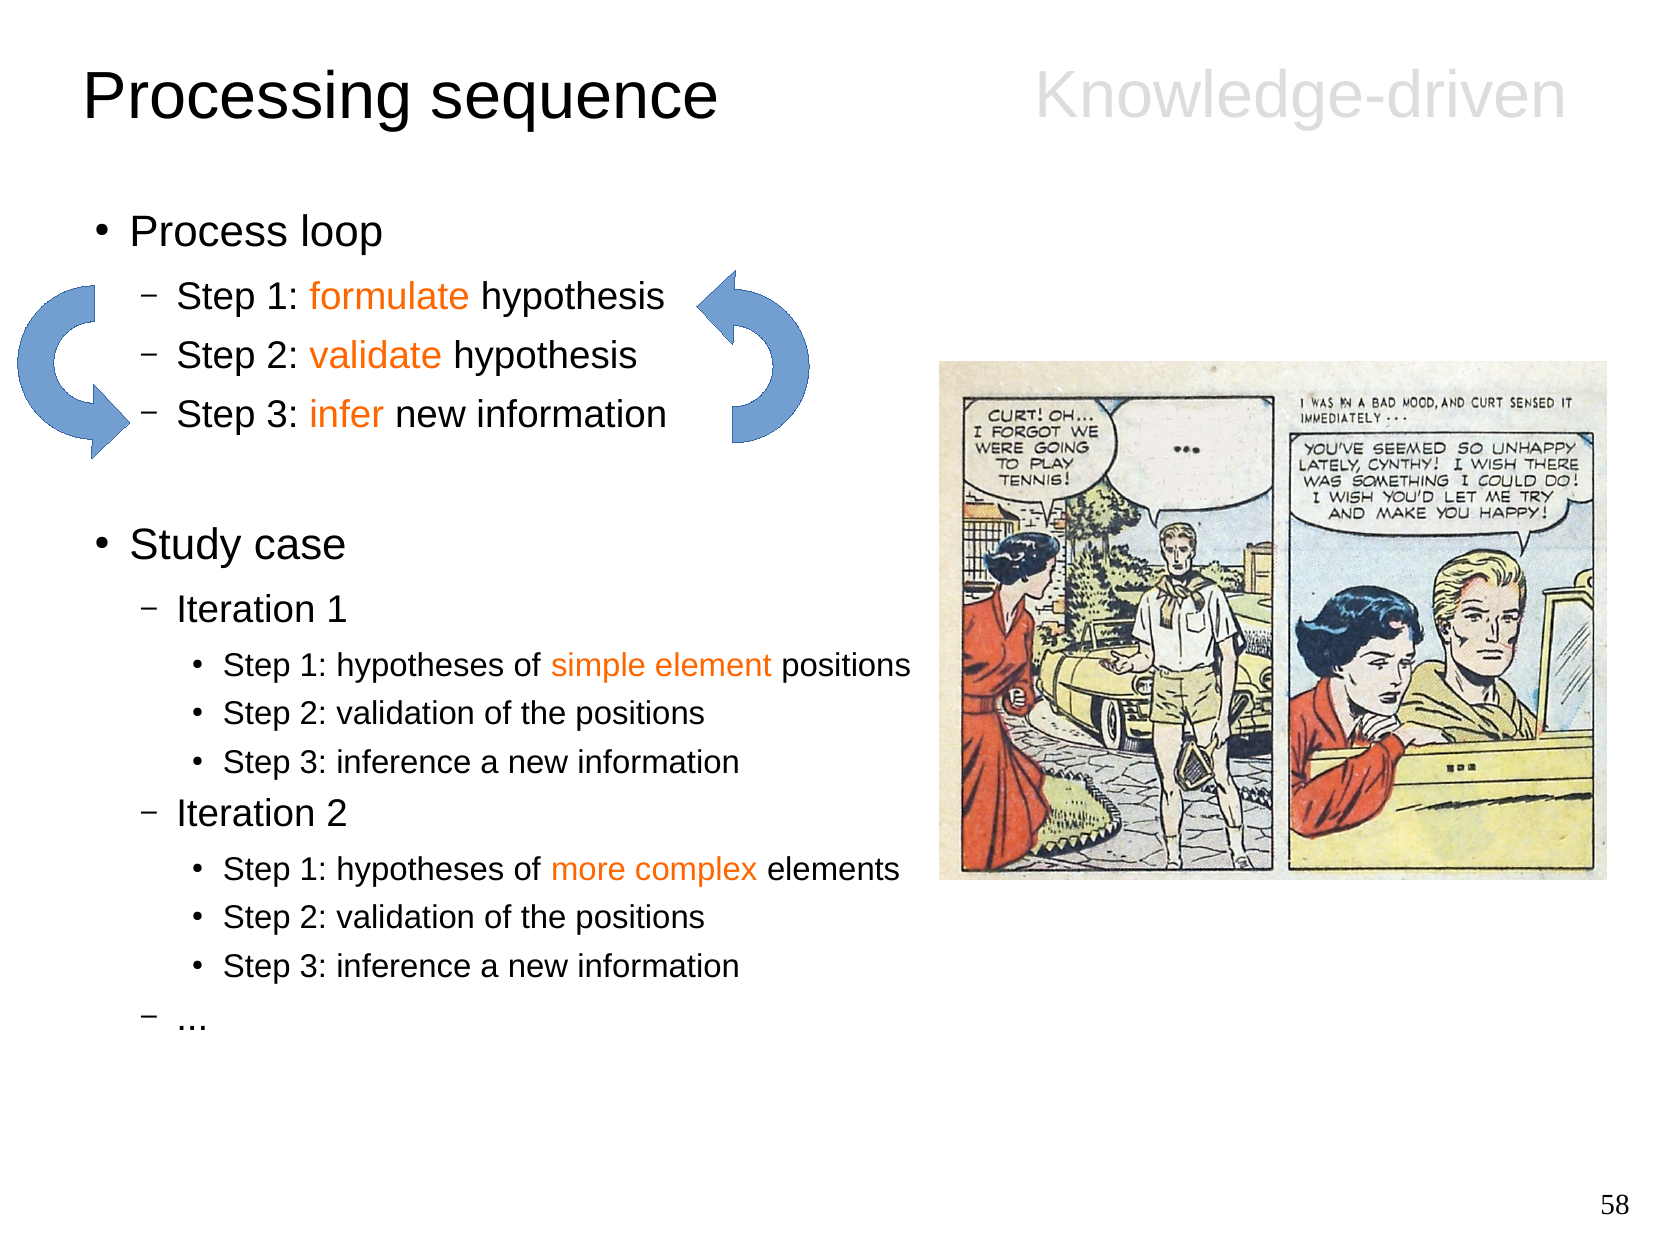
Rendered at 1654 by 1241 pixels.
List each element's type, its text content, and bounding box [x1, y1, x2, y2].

text_box [17, 285, 130, 459]
title Processing sequence [82, 55, 1571, 136]
list Process loop Step 1: formulate hypothesis Step 2: validate hypothesis Step 3: infer new information Study case Iteration 1 Step 1: hypotheses of simple element positions Step 2: validation of the positions Step 3: inference a new information Iteration 2 Step 1: hypotheses of more complex elements Step 2: validation of the positions Step 3: inference a new information ... [82, 206, 945, 1052]
text_box [696, 270, 810, 443]
picture [939, 361, 1607, 880]
